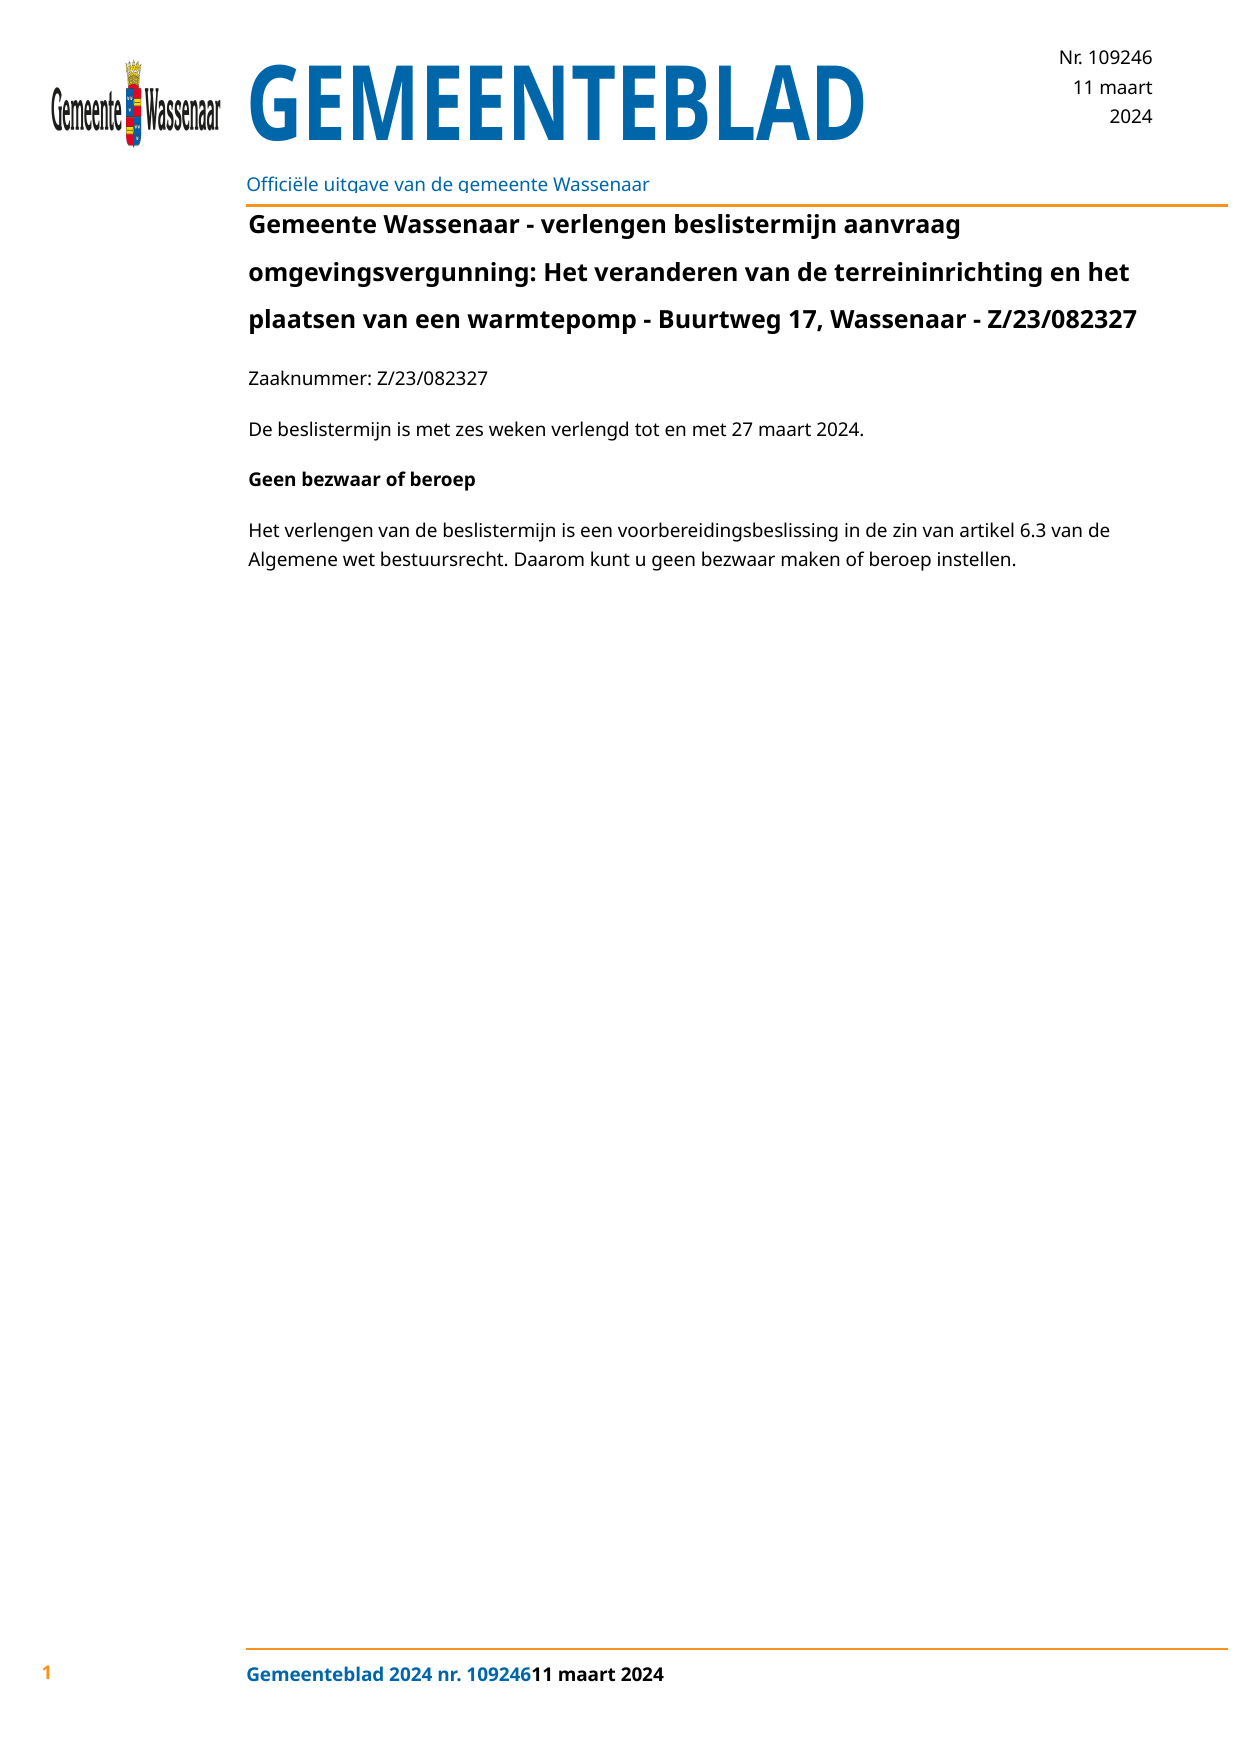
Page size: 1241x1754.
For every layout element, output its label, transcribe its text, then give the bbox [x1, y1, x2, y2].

picture [41, 47, 231, 172]
text De beslistermijn is met zes weken verlengd tot en met 27 maart 2024. [248, 416, 1152, 442]
text Zaaknummer: Z/23/082327 [248, 366, 1152, 391]
text Het verlengen van de beslistermijn is een voorbereidingsbeslissing in de zin van artikel 6.3 van de Algemene wet bestuursrecht. Daarom kunt u geen bezwaar maken of beroep instellen. [248, 517, 1152, 572]
text Geen bezwaar of beroep [248, 466, 1152, 492]
text Gemeente Wassenaar - verlengen beslistermijn aanvraag omgevingsvergunning: Het veranderen van de terreininrichting en het plaatsen van een warmtepomp - Buurtweg 17, Wassenaar - Z/23/082327 [248, 207, 1152, 336]
